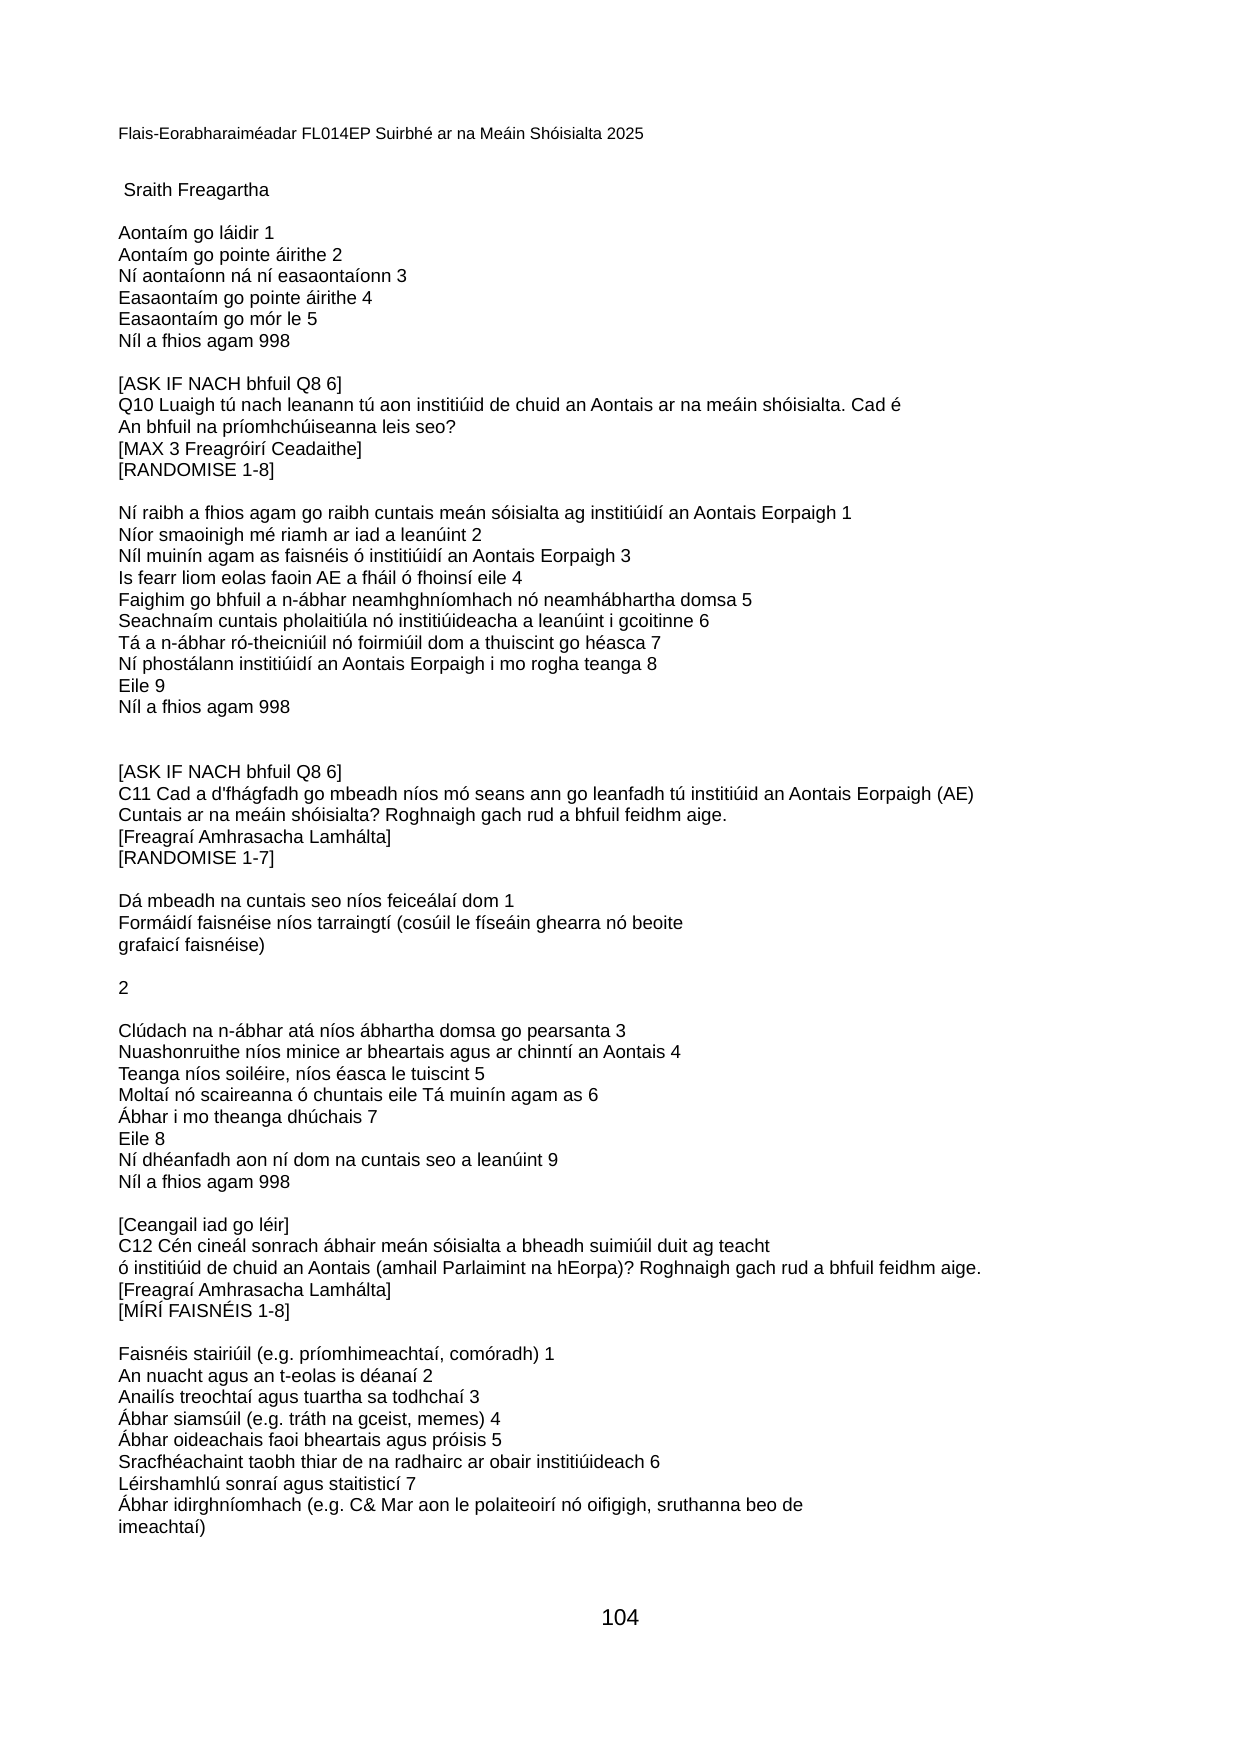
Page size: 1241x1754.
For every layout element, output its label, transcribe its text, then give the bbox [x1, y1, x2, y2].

text [MÍRÍ FAISNÉIS 1-8] [118, 1300, 1122, 1321]
text Dá mbeadh na cuntais seo níos feiceálaí dom 1 [118, 890, 1122, 912]
text Eile 8 [118, 1127, 1122, 1149]
text Teanga níos soiléire, níos éasca le tuiscint 5 [118, 1063, 1122, 1084]
text Faighim go bhfuil a n-ábhar neamhghníomhach nó neamhábhartha domsa 5 [118, 588, 1122, 610]
text [Ceangail iad go léir] [118, 1214, 1122, 1235]
text Clúdach na n-ábhar atá níos ábhartha domsa go pearsanta 3 [118, 1019, 1122, 1041]
text Níl a fhios agam 998 [118, 1171, 1122, 1192]
text Sraith Freagartha [118, 179, 1122, 200]
text Ábhar i mo theanga dhúchais 7 [118, 1106, 1122, 1127]
text Is fearr liom eolas faoin AE a fháil ó fhoinsí eile 4 [118, 567, 1122, 588]
text Ábhar oideachais faoi bheartais agus próisis 5 [118, 1429, 1122, 1451]
text Léirshamhlú sonraí agus staitisticí 7 [118, 1472, 1122, 1494]
text [RANDOMISE 1-7] [118, 847, 1122, 869]
text Cuntais ar na meáin shóisialta? Roghnaigh gach rud a bhfuil feidhm aige. [118, 804, 1122, 826]
text imeachtaí) [118, 1516, 1122, 1537]
text Eile 9 [118, 674, 1122, 696]
text Ábhar siamsúil (e.g. tráth na gceist, memes) 4 [118, 1408, 1122, 1429]
text Ní phostálann institiúidí an Aontais Eorpaigh i mo rogha teanga 8 [118, 653, 1122, 674]
text An nuacht agus an t-eolas is déanaí 2 [118, 1364, 1122, 1386]
text Easaontaím go pointe áirithe 4 [118, 286, 1122, 308]
text [MAX 3 Freagróirí Ceadaithe] [118, 437, 1122, 459]
text [ASK IF NACH bhfuil Q8 6] [118, 373, 1122, 394]
text [Freagraí Amhrasacha Lamhálta] [118, 1278, 1122, 1300]
text An bhfuil na príomhchúiseanna leis seo? [118, 416, 1122, 437]
text 2 [118, 976, 1122, 998]
text ó institiúid de chuid an Aontais (amhail Parlaimint na hEorpa)? Roghnaigh gach rud a bhfuil feidhm aige. [118, 1257, 1122, 1278]
text grafaicí faisnéise) [118, 933, 1122, 955]
text Moltaí nó scaireanna ó chuntais eile Tá muinín agam as 6 [118, 1084, 1122, 1106]
text [ASK IF NACH bhfuil Q8 6] [118, 761, 1122, 782]
text Ábhar idirghníomhach (e.g. C& Mar aon le polaiteoirí nó oifigigh, sruthanna beo de [118, 1494, 1122, 1516]
text Q10 Luaigh tú nach leanann tú aon institiúid de chuid an Aontais ar na meáin shóisialta. Cad é [118, 394, 1122, 416]
text Níl a fhios agam 998 [118, 696, 1122, 718]
text Níl muinín agam as faisnéis ó institiúidí an Aontais Eorpaigh 3 [118, 545, 1122, 567]
text Ní dhéanfadh aon ní dom na cuntais seo a leanúint 9 [118, 1149, 1122, 1171]
text Nuashonruithe níos minice ar bheartais agus ar chinntí an Aontais 4 [118, 1041, 1122, 1063]
text Aontaím go pointe áirithe 2 [118, 243, 1122, 265]
text Tá a n-ábhar ró-theicniúil nó foirmiúil dom a thuiscint go héasca 7 [118, 631, 1122, 653]
text Níor smaoinigh mé riamh ar iad a leanúint 2 [118, 524, 1122, 545]
text Ní aontaíonn ná ní easaontaíonn 3 [118, 265, 1122, 286]
text [Freagraí Amhrasacha Lamhálta] [118, 826, 1122, 847]
text Níl a fhios agam 998 [118, 329, 1122, 351]
text C12 Cén cineál sonrach ábhair meán sóisialta a bheadh suimiúil duit ag teacht [118, 1235, 1122, 1257]
text Anailís treochtaí agus tuartha sa todhchaí 3 [118, 1386, 1122, 1408]
text Sracfhéachaint taobh thiar de na radhairc ar obair institiúideach 6 [118, 1451, 1122, 1472]
text Aontaím go láidir 1 [118, 222, 1122, 243]
text Ní raibh a fhios agam go raibh cuntais meán sóisialta ag institiúidí an Aontais Eorpaigh 1 [118, 502, 1122, 524]
text Formáidí faisnéise níos tarraingtí (cosúil le físeáin ghearra nó beoite [118, 912, 1122, 933]
text Seachnaím cuntais pholaitiúla nó institiúideacha a leanúint i gcoitinne 6 [118, 610, 1122, 631]
text Easaontaím go mór le 5 [118, 308, 1122, 329]
text C11 Cad a d'fhágfadh go mbeadh níos mó seans ann go leanfadh tú institiúid an Aontais Eorpaigh (AE) [118, 782, 1122, 804]
text [RANDOMISE 1-8] [118, 459, 1122, 481]
text Faisnéis stairiúil (e.g. príomhimeachtaí, comóradh) 1 [118, 1343, 1122, 1364]
